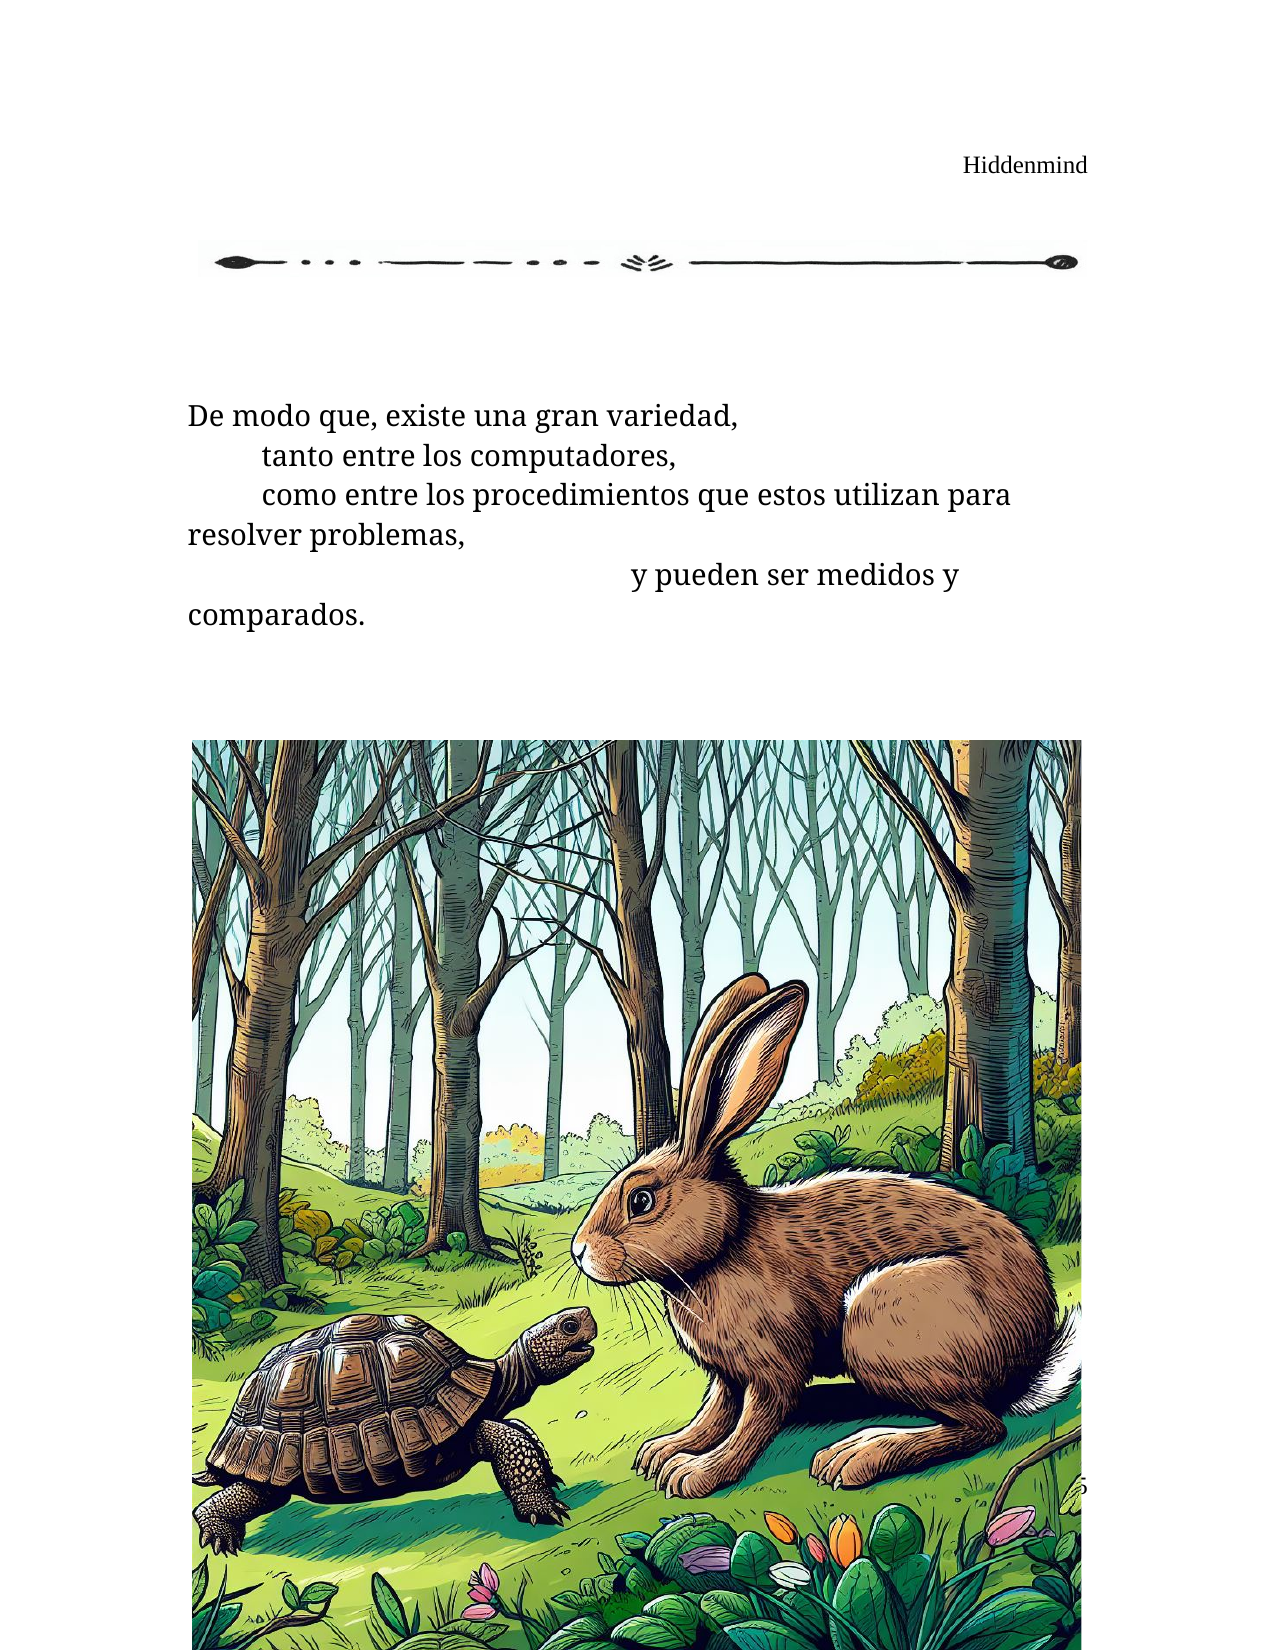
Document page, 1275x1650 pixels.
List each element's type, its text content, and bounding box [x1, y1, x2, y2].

text como entre los procedimientos que estos utilizan para resolver problemas, [187, 475, 1087, 554]
text y pueden ser medidos y comparados. [187, 554, 1087, 633]
picture [198, 240, 1088, 277]
picture [192, 740, 1082, 1650]
text tanto entre los computadores, [187, 435, 1087, 475]
text De modo que, existe una gran variedad, [187, 395, 1087, 435]
